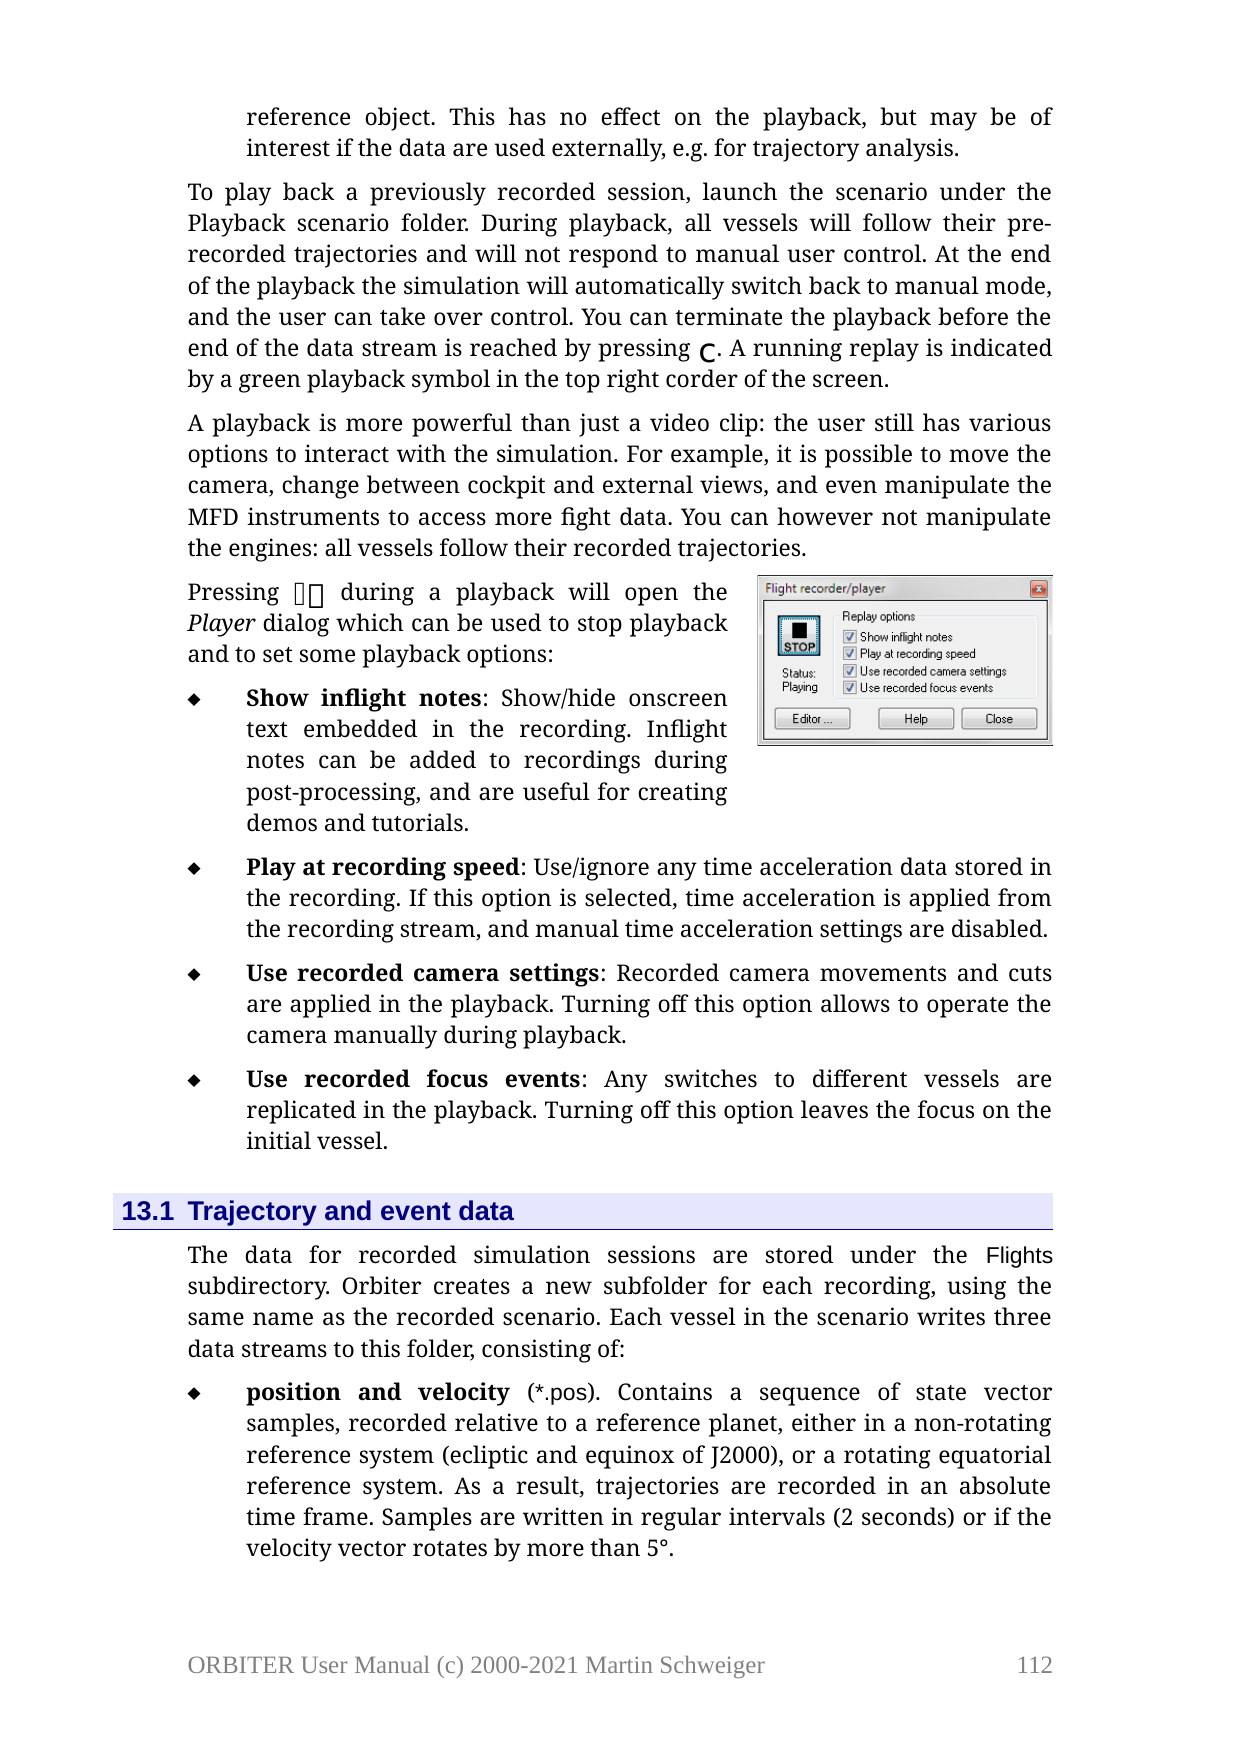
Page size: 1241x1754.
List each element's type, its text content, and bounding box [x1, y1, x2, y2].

list Use recorded camera settings: Recorded camera movements and cuts are applied in the playback. Turning off this option allows to operate the camera manually during playback. [187, 956, 1053, 1050]
text The data for recorded simulation sessions are stored under the Flights subdirectory. Orbiter creates a new subfolder for each recording, using the same name as the recorded scenario. Each vessel in the scenario writes three data streams to this folder, consisting of: [187, 1238, 1053, 1363]
list reference object. This has no effect on the playback, but may be of interest if the data are used externally, e.g. for trajectory analysis. [187, 100, 1053, 163]
text A playback is more powerful than just a video clip: the user still has various options to interact with the simulation. For example, it is possible to move the camera, change between cockpit and external views, and even manipulate the MFD instruments to access more fight data. You can however not manipulate the engines: all vessels follow their recorded trajectories. [187, 406, 1053, 563]
text To play back a previously recorded session, launch the scenario under the Playback scenario folder. During playback, all vessels will follow their pre-recorded trajectories and will not respond to manual user control. At the end of the playback the simulation will automatically switch back to manual mode, and the user can take over control. You can terminate the playback before the end of the data stream is reached by pressing c. A running replay is indicated by a green playback symbol in the top right corder of the screen. [187, 175, 1053, 394]
list Play at recording speed: Use/ignore any time acceleration data stored in the recording. If this option is selected, time acceleration is applied from the recording stream, and manual time acceleration settings are disabled. [187, 850, 1053, 944]
text Pressing  during a playback will open the Player dialog which can be used to stop playback and to set some playback options: [187, 575, 757, 669]
list Use recorded focus events: Any switches to different vessels are replicated in the playback. Turning off this option leaves the focus on the initial vessel. [187, 1062, 1053, 1156]
list position and velocity (*.pos). Contains a sequence of state vector samples, recorded relative to a reference planet, either in a non-rotating reference system (ecliptic and equinox of J2000), or a rotating equatorial reference system. As a result, trajectories are recorded in an absolute time frame. Samples are written in regular intervals (2 seconds) or if the velocity vector rotates by more than 5°. [187, 1376, 1053, 1563]
picture [757, 575, 1053, 746]
subtitle Trajectory and event data [113, 1193, 1053, 1229]
list Show inflight notes: Show/hide onscreen text embedded in the recording. Inflight notes can be added to recordings during post-processing, and are useful for creating demos and tutorials. [187, 681, 1053, 837]
